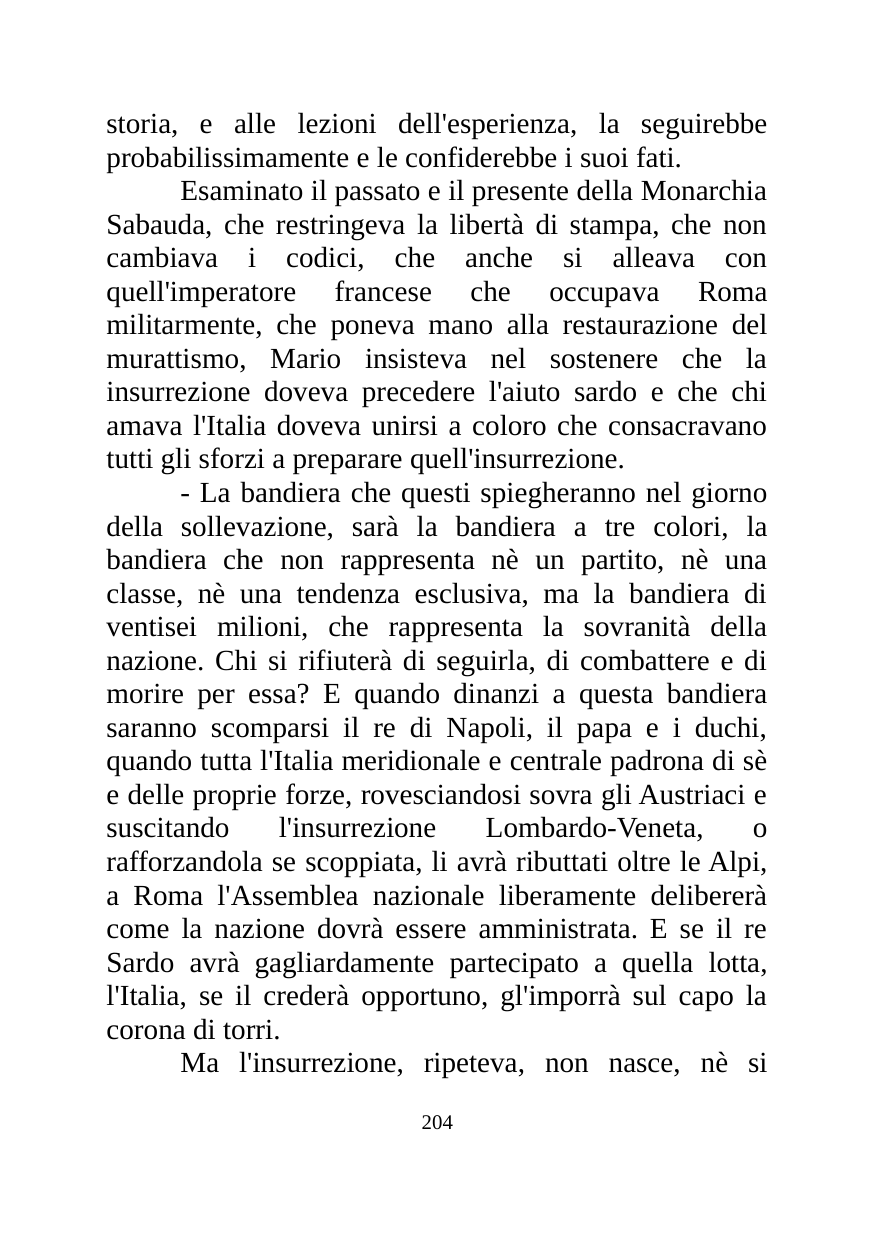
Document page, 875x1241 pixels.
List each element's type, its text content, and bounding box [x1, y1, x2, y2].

text storia, e alle lezioni dell'esperienza, la seguirebbe probabilissimamente e le confiderebbe i suoi fati. [106, 106, 768, 173]
text Ma l'insurrezione, ripeteva, non nasce, nè si [106, 1045, 768, 1079]
text Esaminato il passato e il presente della Monarchia Sabauda, che restringeva la libertà di stampa, che non cambiava i codici, che anche si alleava con quell'imperatore francese che occupava Roma militarmente, che poneva mano alla restaurazione del murattismo, Mario insisteva nel sostenere che la insurrezione doveva precedere l'aiuto sardo e che chi amava l'Italia doveva unirsi a coloro che consacravano tutti gli sforzi a preparare quell'insurrezione. [106, 173, 768, 475]
text - La bandiera che questi spiegheranno nel giorno della sollevazione, sarà la bandiera a tre colori, la bandiera che non rappresenta nè un partito, nè una classe, nè una tendenza esclusiva, ma la bandiera di ventisei milioni, che rappresenta la sovranità della nazione. Chi si rifiuterà di seguirla, di combattere e di morire per essa? E quando dinanzi a questa bandiera saranno scomparsi il re di Napoli, il papa e i duchi, quando tutta l'Italia meridionale e centrale padrona di sè e delle proprie forze, rovesciandosi sovra gli Austriaci e suscitando l'insurrezione Lombardo-Veneta, o rafforzandola se scoppiata, li avrà ributtati oltre le Alpi, a Roma l'Assemblea nazionale liberamente delibererà come la nazione dovrà essere amministrata. E se il re Sardo avrà gagliardamente partecipato a quella lotta, l'Italia, se il crederà opportuno, gl'imporrà sul capo la corona di torri. [106, 475, 768, 1045]
